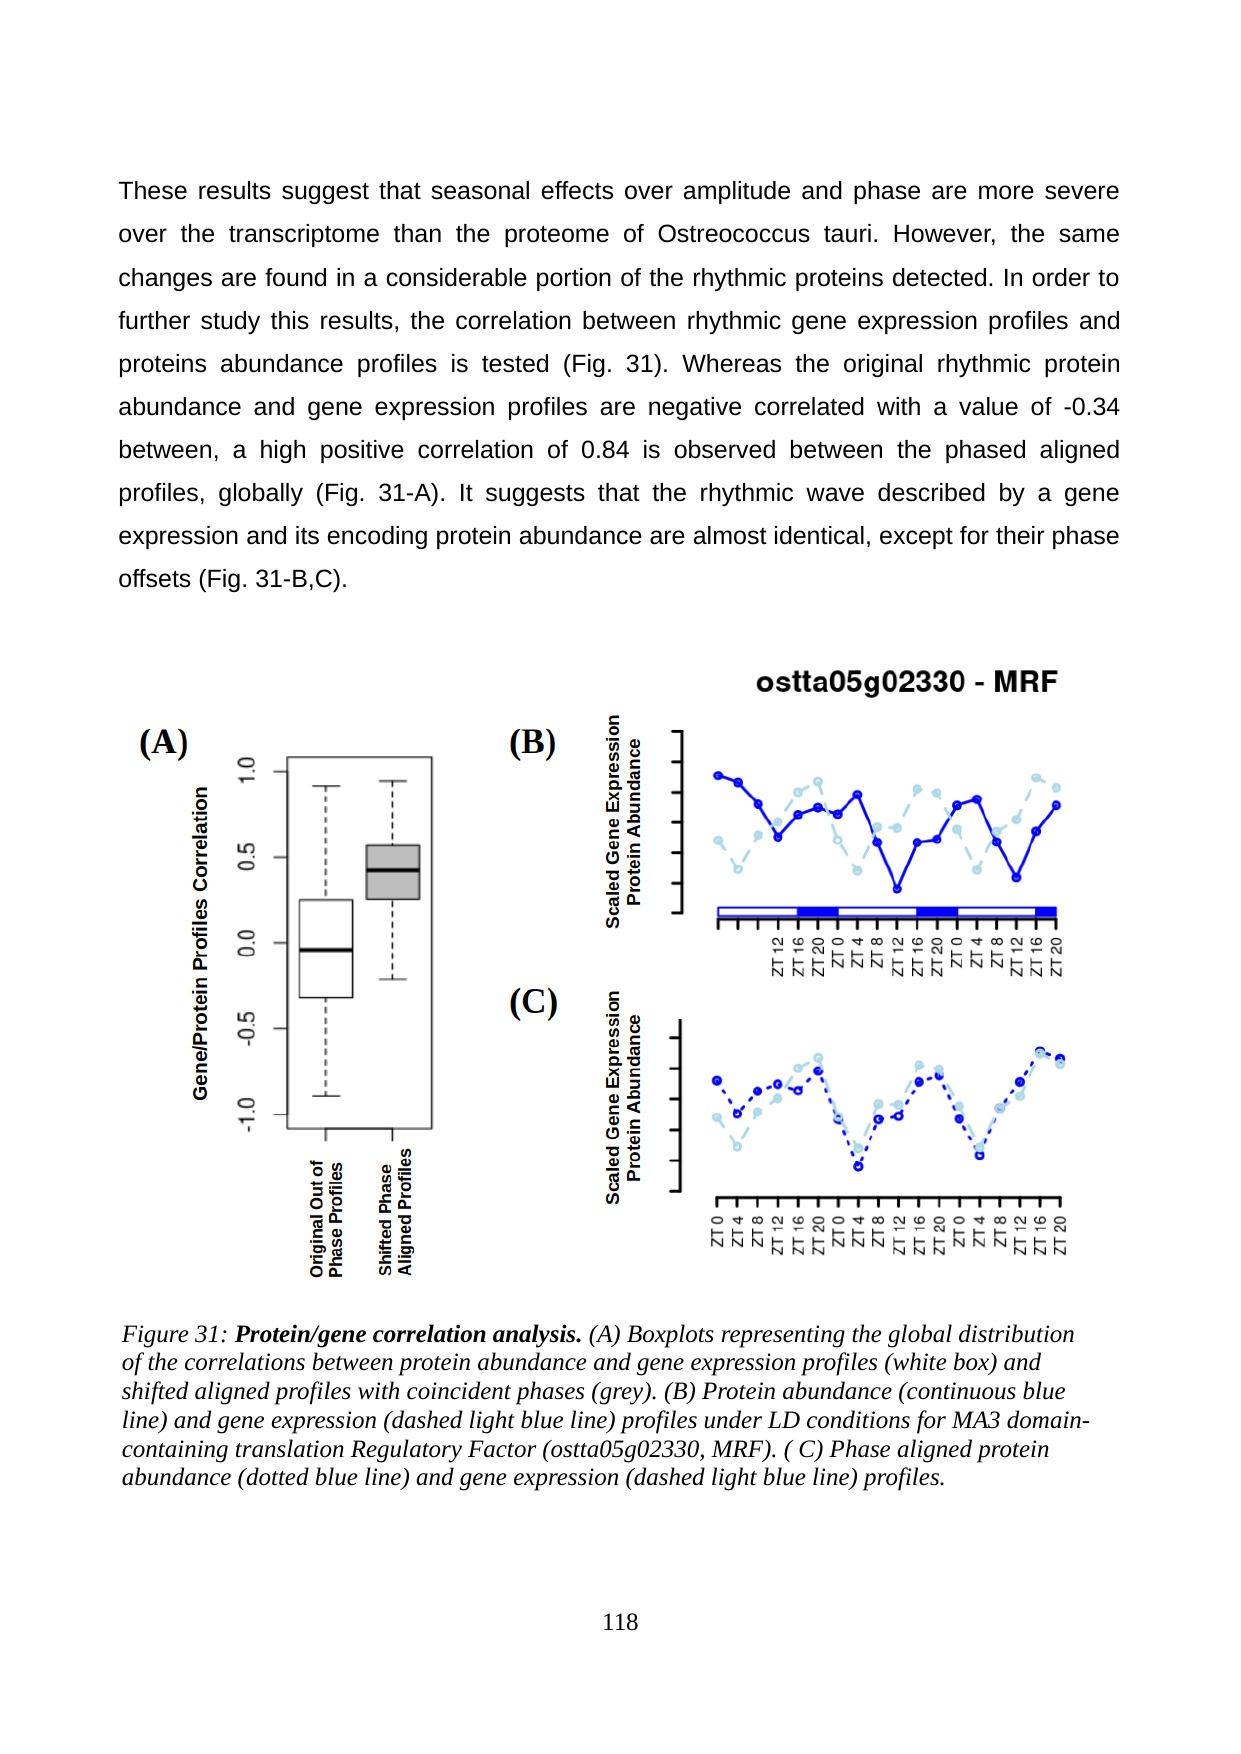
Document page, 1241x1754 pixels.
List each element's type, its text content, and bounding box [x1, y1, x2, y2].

text Figure 31: Protein/gene correlation analysis. (A) Boxplots representing the global distribution of the correlations between protein abundance and gene expression profiles (white box) and shifted aligned profiles with coincident phases (grey). (B) Protein abundance (continuous blue line) and gene expression (dashed light blue line) profiles under LD conditions for MA3 domain-containing translation Regulatory Factor (ostta05g02330, MRF). ( C) Phase aligned protein abundance (dotted blue line) and gene expression (dashed light blue line) profiles. [122, 1319, 1099, 1491]
text These results suggest that seasonal effects over amplitude and phase are more severe over the transcriptome than the proteome of Ostreococcus tauri. However, the same changes are found in a considerable portion of the rhythmic proteins detected. In order to further study this results, the correlation between rhythmic gene expression profiles and proteins abundance profiles is tested (Fig. 31). Whereas the original rhythmic protein abundance and gene expression profiles are negative correlated with a value of -0.34 between, a high positive correlation of 0.84 is observed between the phased aligned profiles, globally (Fig. 31-A). It suggests that the rhythmic wave described by a gene expression and its encoding protein abundance are almost identical, except for their phase offsets (Fig. 31-B,C). [118, 176, 1122, 593]
picture [121, 661, 1099, 1319]
